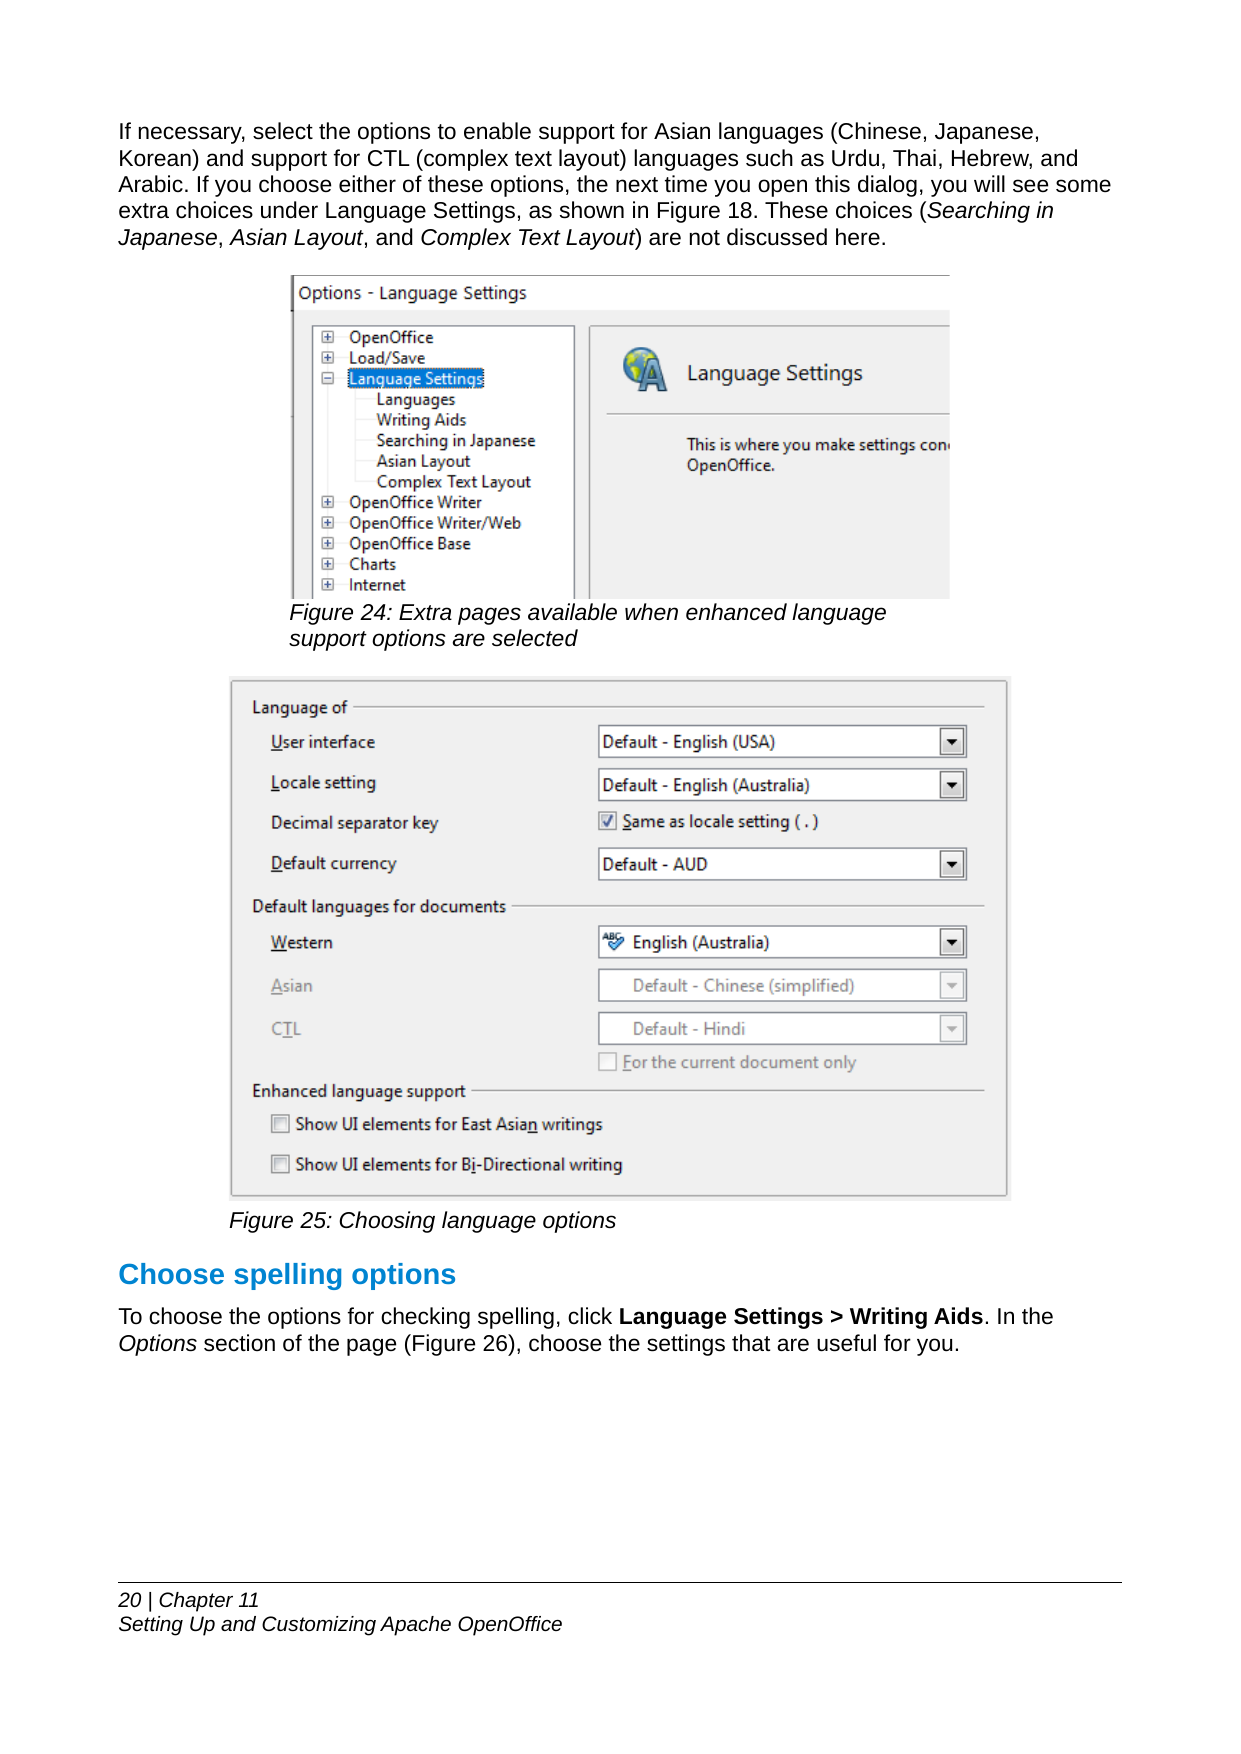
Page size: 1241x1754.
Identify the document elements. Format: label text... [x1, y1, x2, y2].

text To choose the options for checking spelling, click Language Settings > Writing Aids. In the Options section of the page (Figure 26), choose the settings that are useful for you. [118, 1303, 1122, 1356]
text Figure 24: Extra pages available when enhanced language support options are selected [289, 599, 951, 652]
text Figure 25: Choosing language options [229, 1207, 1011, 1233]
text If necessary, select the options to enable support for Asian languages (Chinese, Japanese, Korean) and support for CTL (complex text layout) languages such as Urdu, Thai, Hebrew, and Arabic. If you choose either of these options, the next time you open this dialog, you will see some extra choices under Language Settings, as shown in Figure 18. These choices (Searching in Japanese, Asian Layout, and Complex Text Layout) are not discussed here. [118, 118, 1122, 250]
picture [290, 275, 950, 599]
subtitle Choose spelling options [118, 1257, 1122, 1291]
picture [228, 676, 1012, 1201]
